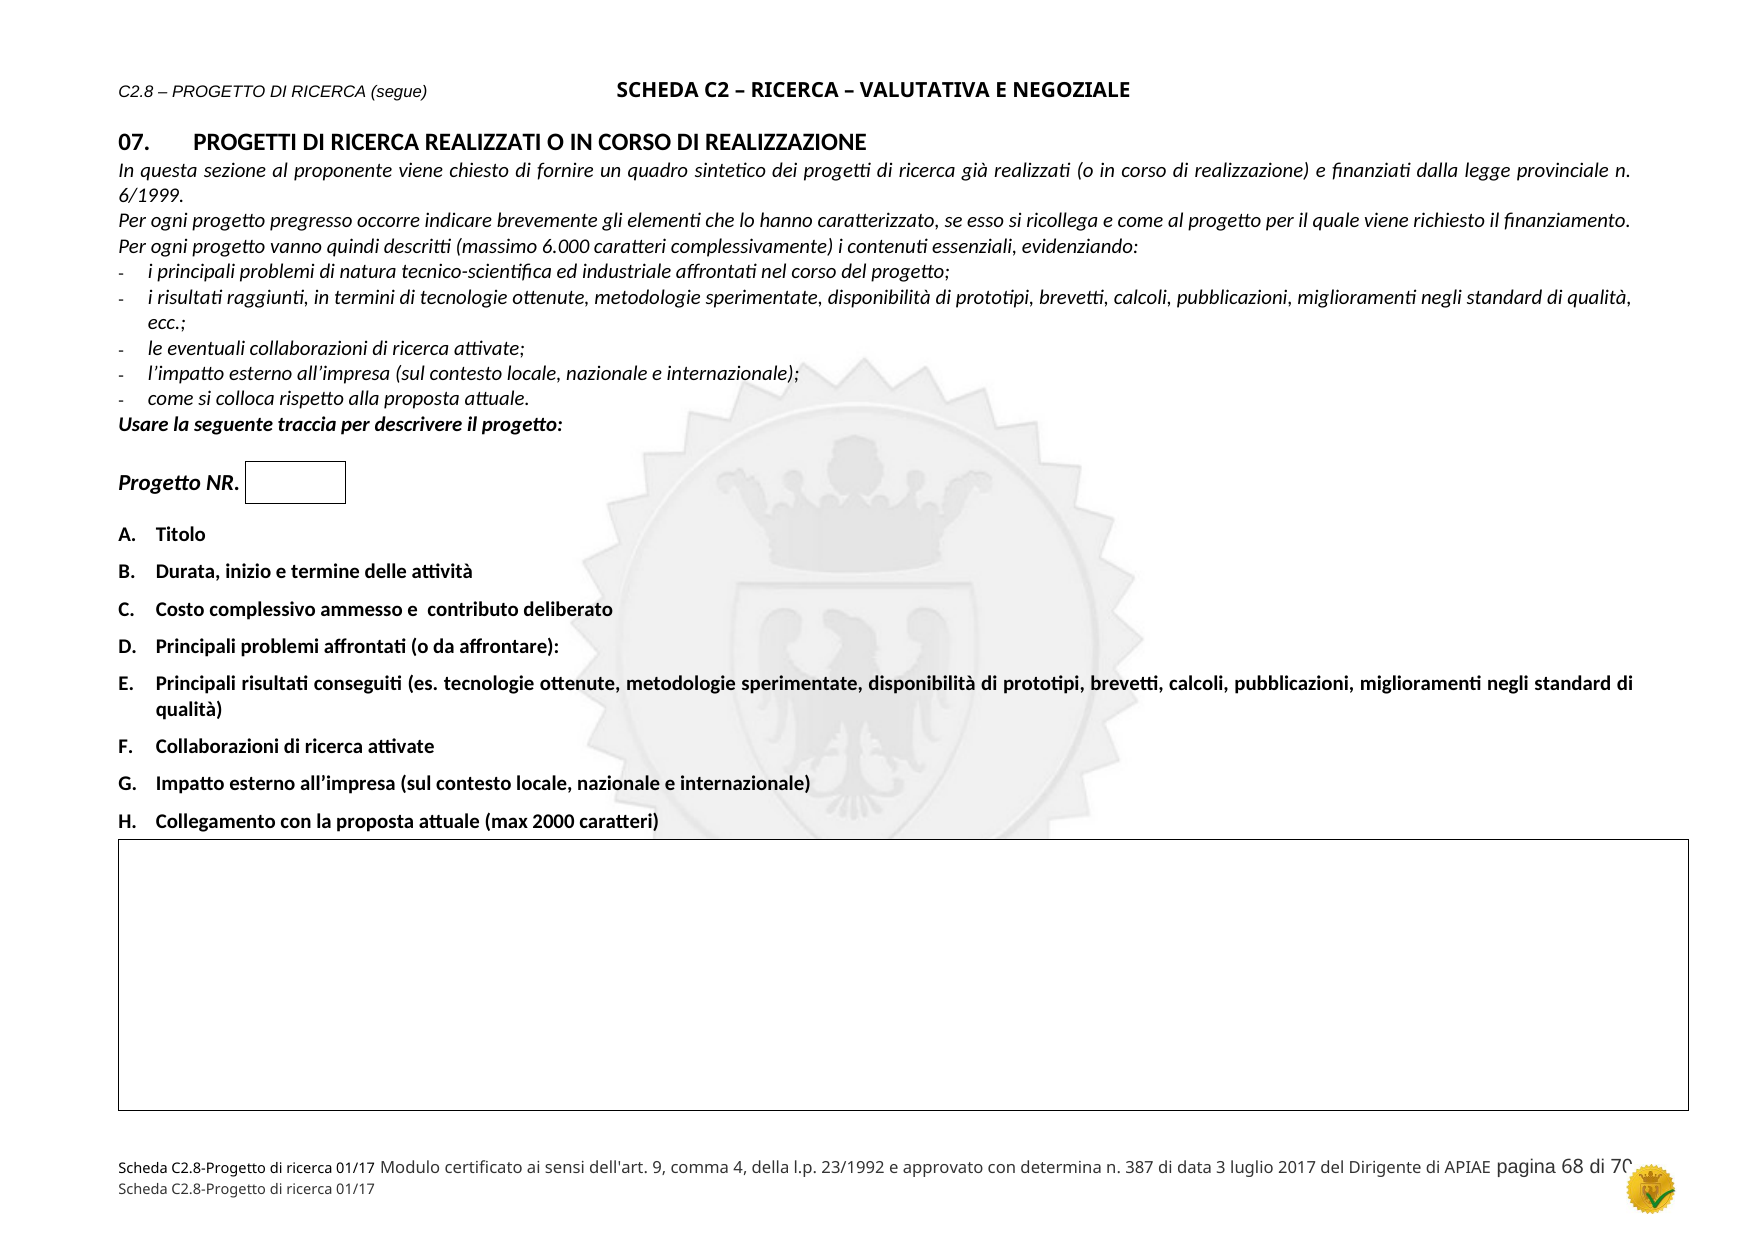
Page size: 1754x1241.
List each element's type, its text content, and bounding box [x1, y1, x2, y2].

picture [118, 547, 1636, 559]
text D. Principali problemi affrontati (o da affrontare): [118, 633, 1636, 659]
picture [118, 659, 1636, 671]
picture [118, 1111, 1677, 1214]
list le eventuali collaborazioni di ricerca attivate; [118, 335, 1636, 360]
text H. Collegamento con la proposta attuale (max 2000 caratteri) [118, 808, 1636, 833]
picture [118, 833, 1636, 839]
text Per ogni progetto vanno quindi descritti (massimo 6.000 caratteri complessivamente) i contenuti essenziali, evidenziando: [118, 233, 1636, 258]
list i risultati raggiunti, in termini di tecnologie ottenute, metodologie sperimentate, disponibilità di prototipi, brevetti, calcoli, pubblicazioni, miglioramenti negli standard di qualità, ecc.; [118, 284, 1636, 335]
text G. Impatto esterno all’impresa (sul contesto locale, nazionale e internazionale) [118, 771, 1636, 796]
picture [118, 621, 1636, 633]
picture [118, 584, 1636, 596]
text In questa sezione al proponente viene chiesto di fornire un quadro sintetico dei progetti di ricerca già realizzati (o in corso di realizzazione) e finanziati dalla legge provinciale n. 6/1999. [118, 157, 1636, 208]
text C. Costo complessivo ammesso e contributo deliberato [118, 596, 1636, 621]
text 07. PROGETTI DI RICERCA REALIZZATI O IN CORSO DI REALIZZAZIONE [118, 126, 1636, 157]
picture [118, 74, 1636, 126]
picture [118, 759, 1636, 771]
picture [118, 503, 1636, 521]
text [346, 461, 1636, 503]
list l’impatto esterno all’impresa (sul contesto locale, nazionale e internazionale); [118, 360, 1636, 386]
picture [118, 796, 1636, 808]
text F. Collaborazioni di ricerca attivate [118, 733, 1636, 759]
list come si colloca rispetto alla proposta attuale. [118, 386, 1636, 411]
text Progetto NR. [118, 461, 245, 503]
picture [118, 721, 1636, 733]
text E. Principali risultati conseguiti (es. tecnologie ottenute, metodologie sperimentate, disponibilità di prototipi, brevetti, calcoli, pubblicazioni, miglioramenti negli standard di qualità) [118, 671, 1636, 721]
text Usare la seguente traccia per descrivere il progetto: [118, 411, 1636, 436]
list i principali problemi di natura tecnico-scientifica ed industriale affrontati nel corso del progetto; [118, 258, 1636, 284]
text Per ogni progetto pregresso occorre indicare brevemente gli elementi che lo hanno caratterizzato, se esso si ricollega e come al progetto per il quale viene richiesto il finanziamento. [118, 208, 1636, 233]
text B. Durata, inizio e termine delle attività [118, 559, 1636, 584]
text A. Titolo [118, 521, 1636, 547]
picture [118, 436, 1636, 461]
